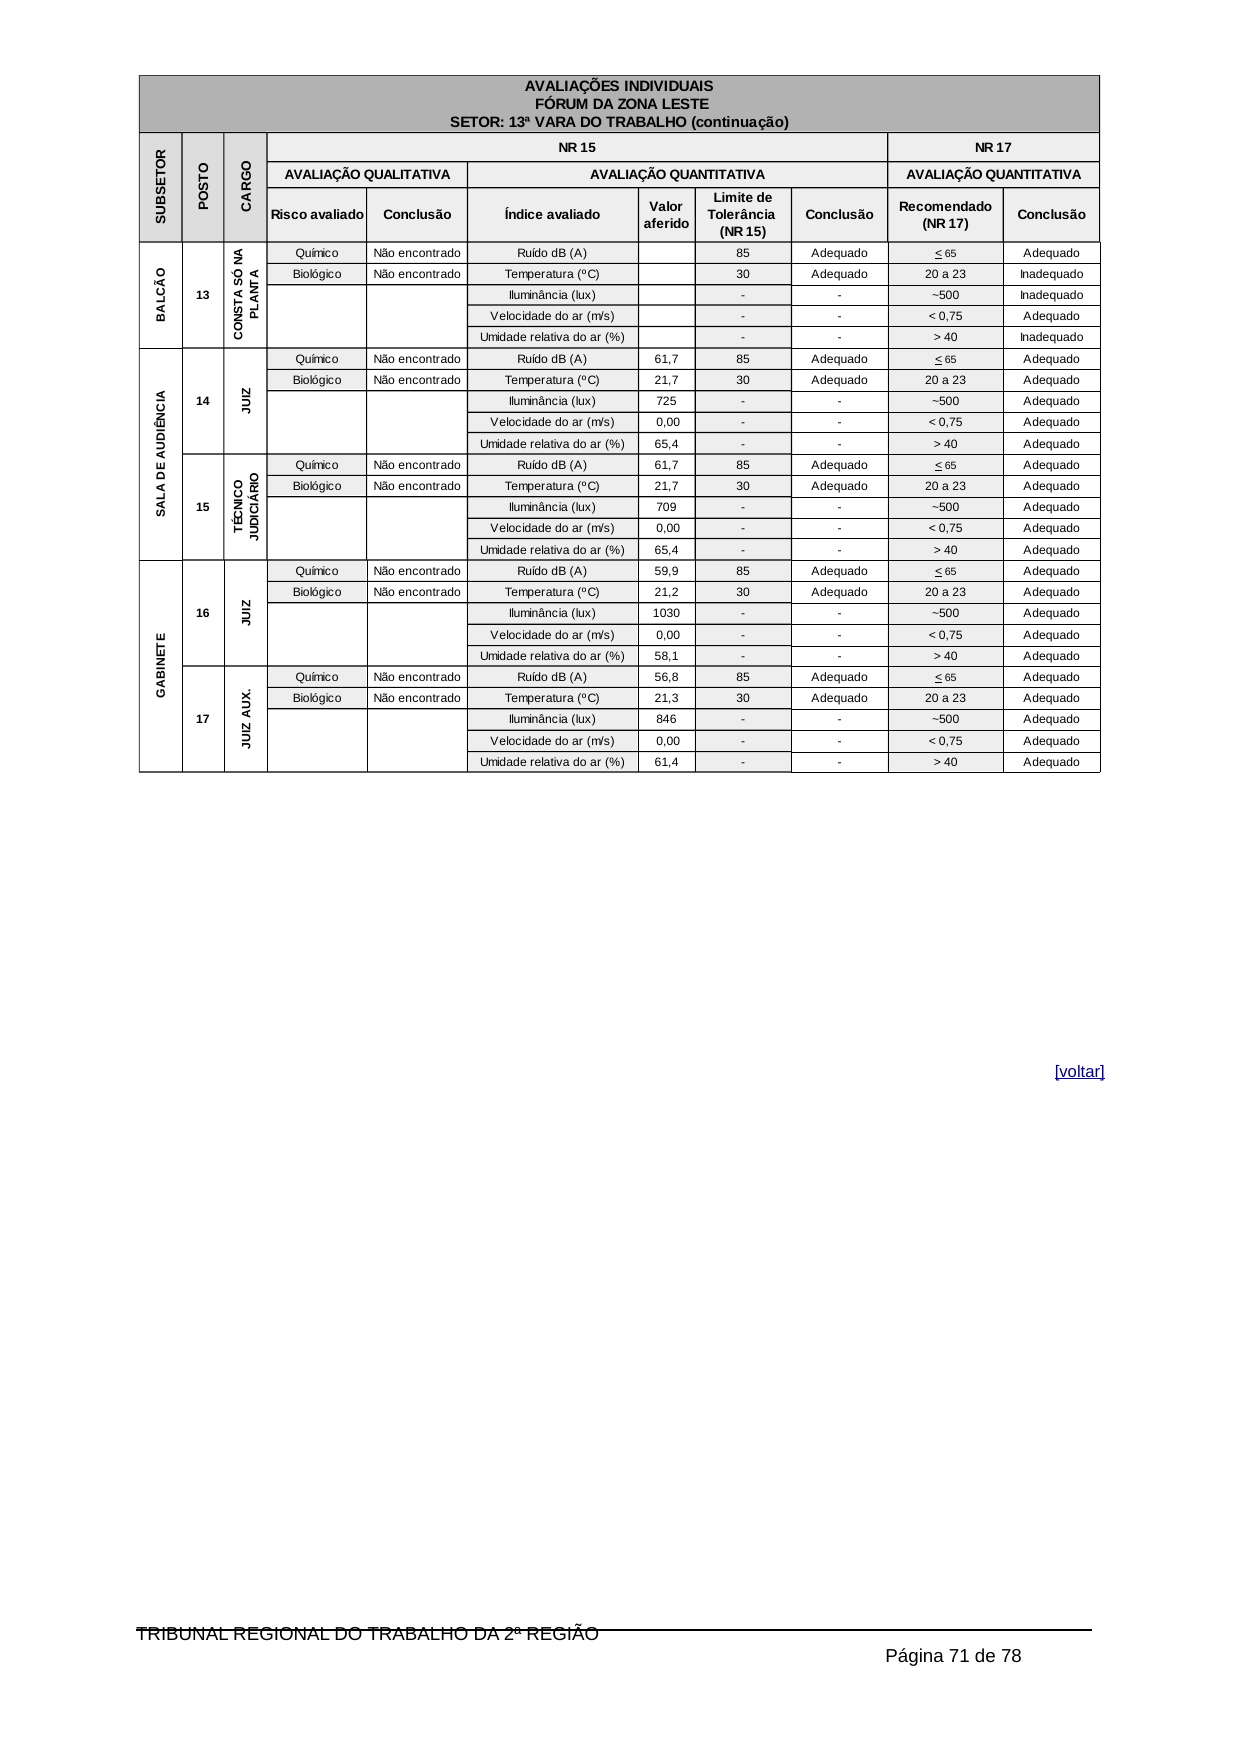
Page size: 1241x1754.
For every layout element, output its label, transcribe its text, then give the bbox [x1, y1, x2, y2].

text [voltar] [136, 1062, 1104, 1081]
